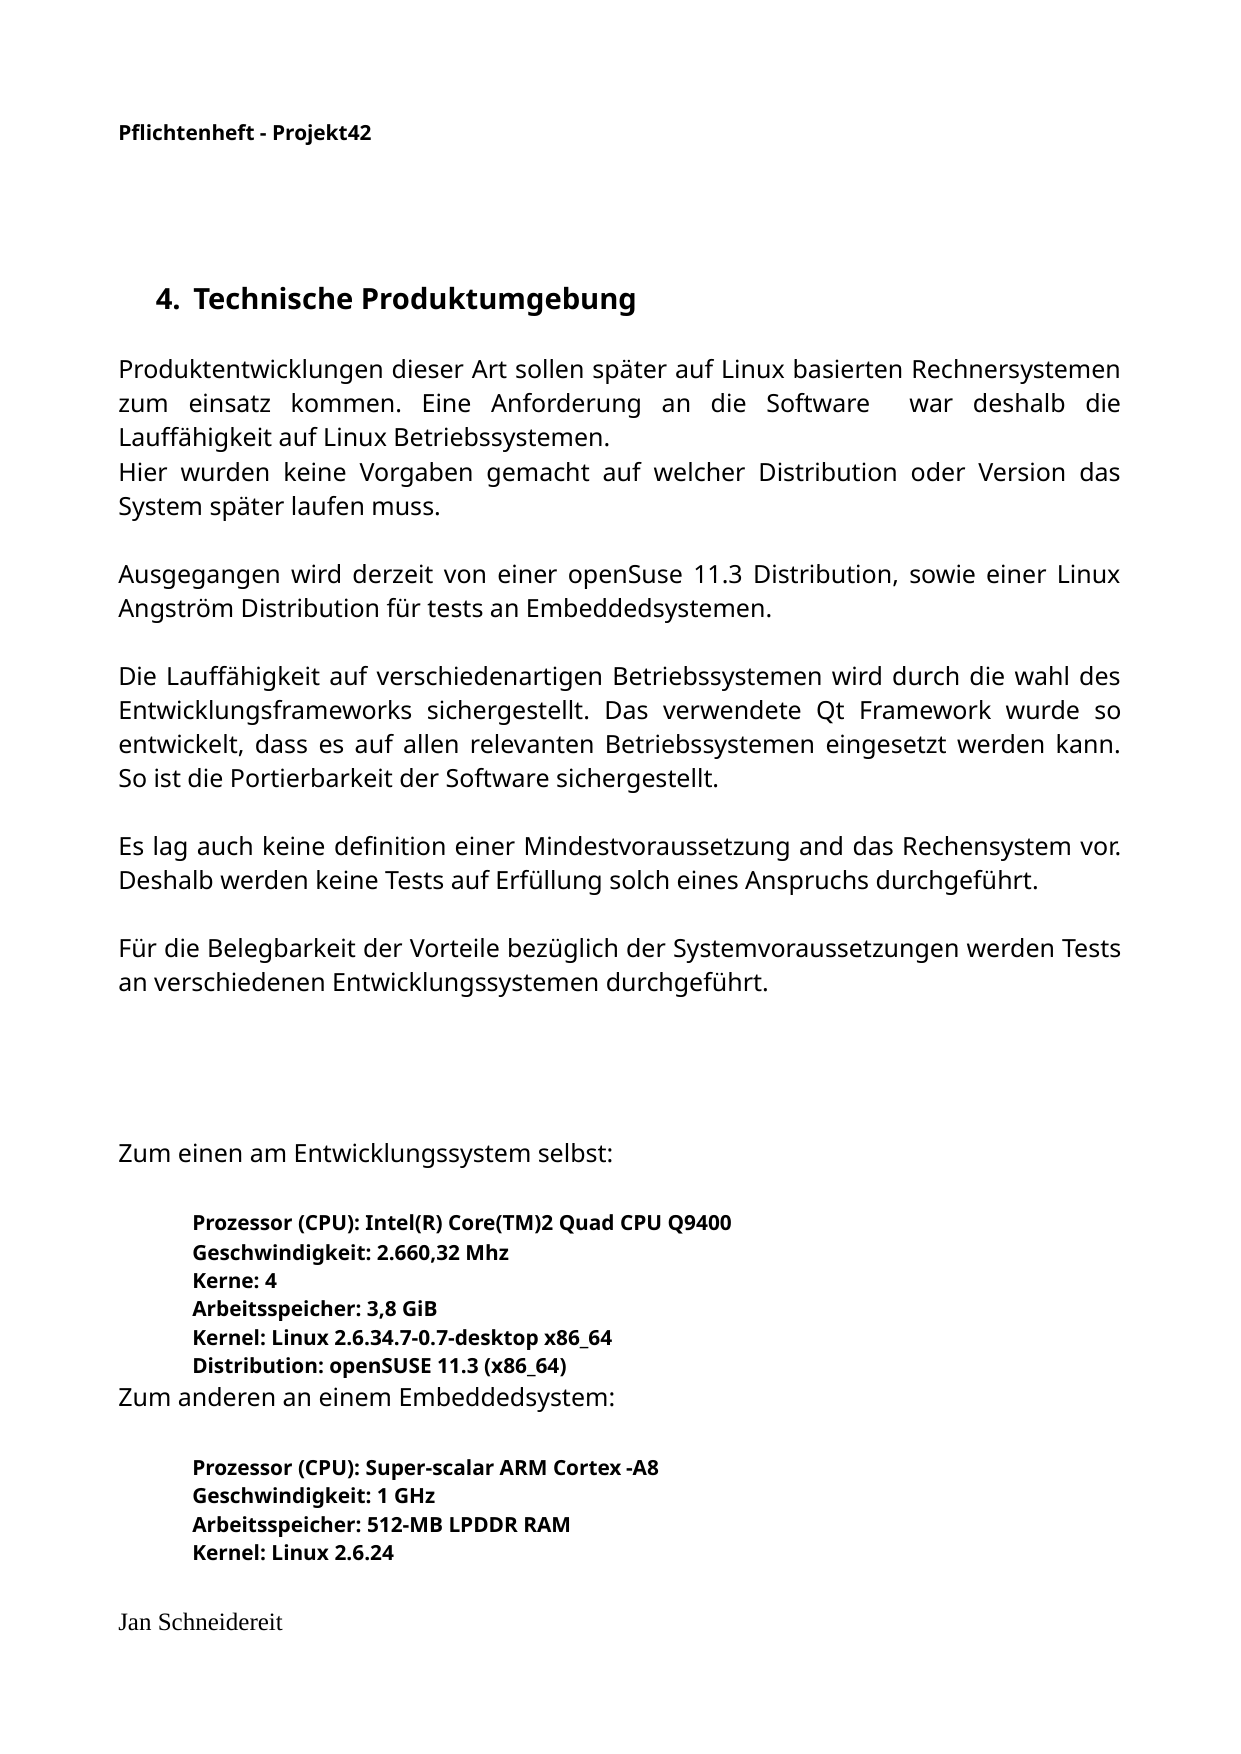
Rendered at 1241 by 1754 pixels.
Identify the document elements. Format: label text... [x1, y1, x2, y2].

list Technische Produktumgebung [156, 278, 1122, 318]
text Für die Belegbarkeit der Vorteile bezüglich der Systemvoraussetzungen werden Tests an verschiedenen Entwicklungssystemen durchgeführt. [118, 931, 1122, 999]
text Kernel: Linux 2.6.34.7-0.7-desktop x86_64 [118, 1323, 1122, 1351]
text Es lag auch keine definition einer Mindestvoraussetzung and das Rechensystem vor. Deshalb werden keine Tests auf Erfüllung solch eines Anspruchs durchgeführt. [118, 829, 1122, 897]
text Ausgegangen wird derzeit von einer openSuse 11.3 Distribution, sowie einer Linux Angström Distribution für tests an Embeddedsystemen. [118, 556, 1122, 624]
text Geschwindigkeit: 2.660,32 Mhz [118, 1238, 1122, 1266]
text Zum anderen an einem Embeddedsystem: [118, 1380, 1122, 1414]
text Zum einen am Entwicklungssystem selbst: [118, 1135, 1122, 1169]
text Kerne: 4 [118, 1266, 1122, 1294]
text Geschwindigkeit: 1 GHz [118, 1481, 1122, 1510]
text Prozessor (CPU): Super-scalar ARM Cortex -A8 [118, 1448, 1122, 1481]
text Produktentwicklungen dieser Art sollen später auf Linux basierten Rechnersystemen zum einsatz kommen. Eine Anforderung an die Software war deshalb die Lauffähigkeit auf Linux Betriebssystemen. [118, 352, 1122, 454]
text Distribution: openSUSE 11.3 (x86_64) [118, 1351, 1122, 1380]
text Hier wurden keine Vorgaben gemacht auf welcher Distribution oder Version das System später laufen muss. [118, 454, 1122, 522]
text Arbeitsspeicher: 512-MB LPDDR RAM [118, 1510, 1122, 1538]
text Kernel: Linux 2.6.24 [118, 1538, 1122, 1567]
text Die Lauffähigkeit auf verschiedenartigen Betriebssystemen wird durch die wahl des Entwicklungsframeworks sichergestellt. Das verwendete Qt Framework wurde so entwickelt, dass es auf allen relevanten Betriebssystemen eingesetzt werden kann. So ist die Portierbarkeit der Software sichergestellt. [118, 658, 1122, 795]
text Prozessor (CPU): Intel(R) Core(TM)2 Quad CPU Q9400 [118, 1203, 1122, 1238]
text Arbeitsspeicher: 3,8 GiB [118, 1294, 1122, 1323]
